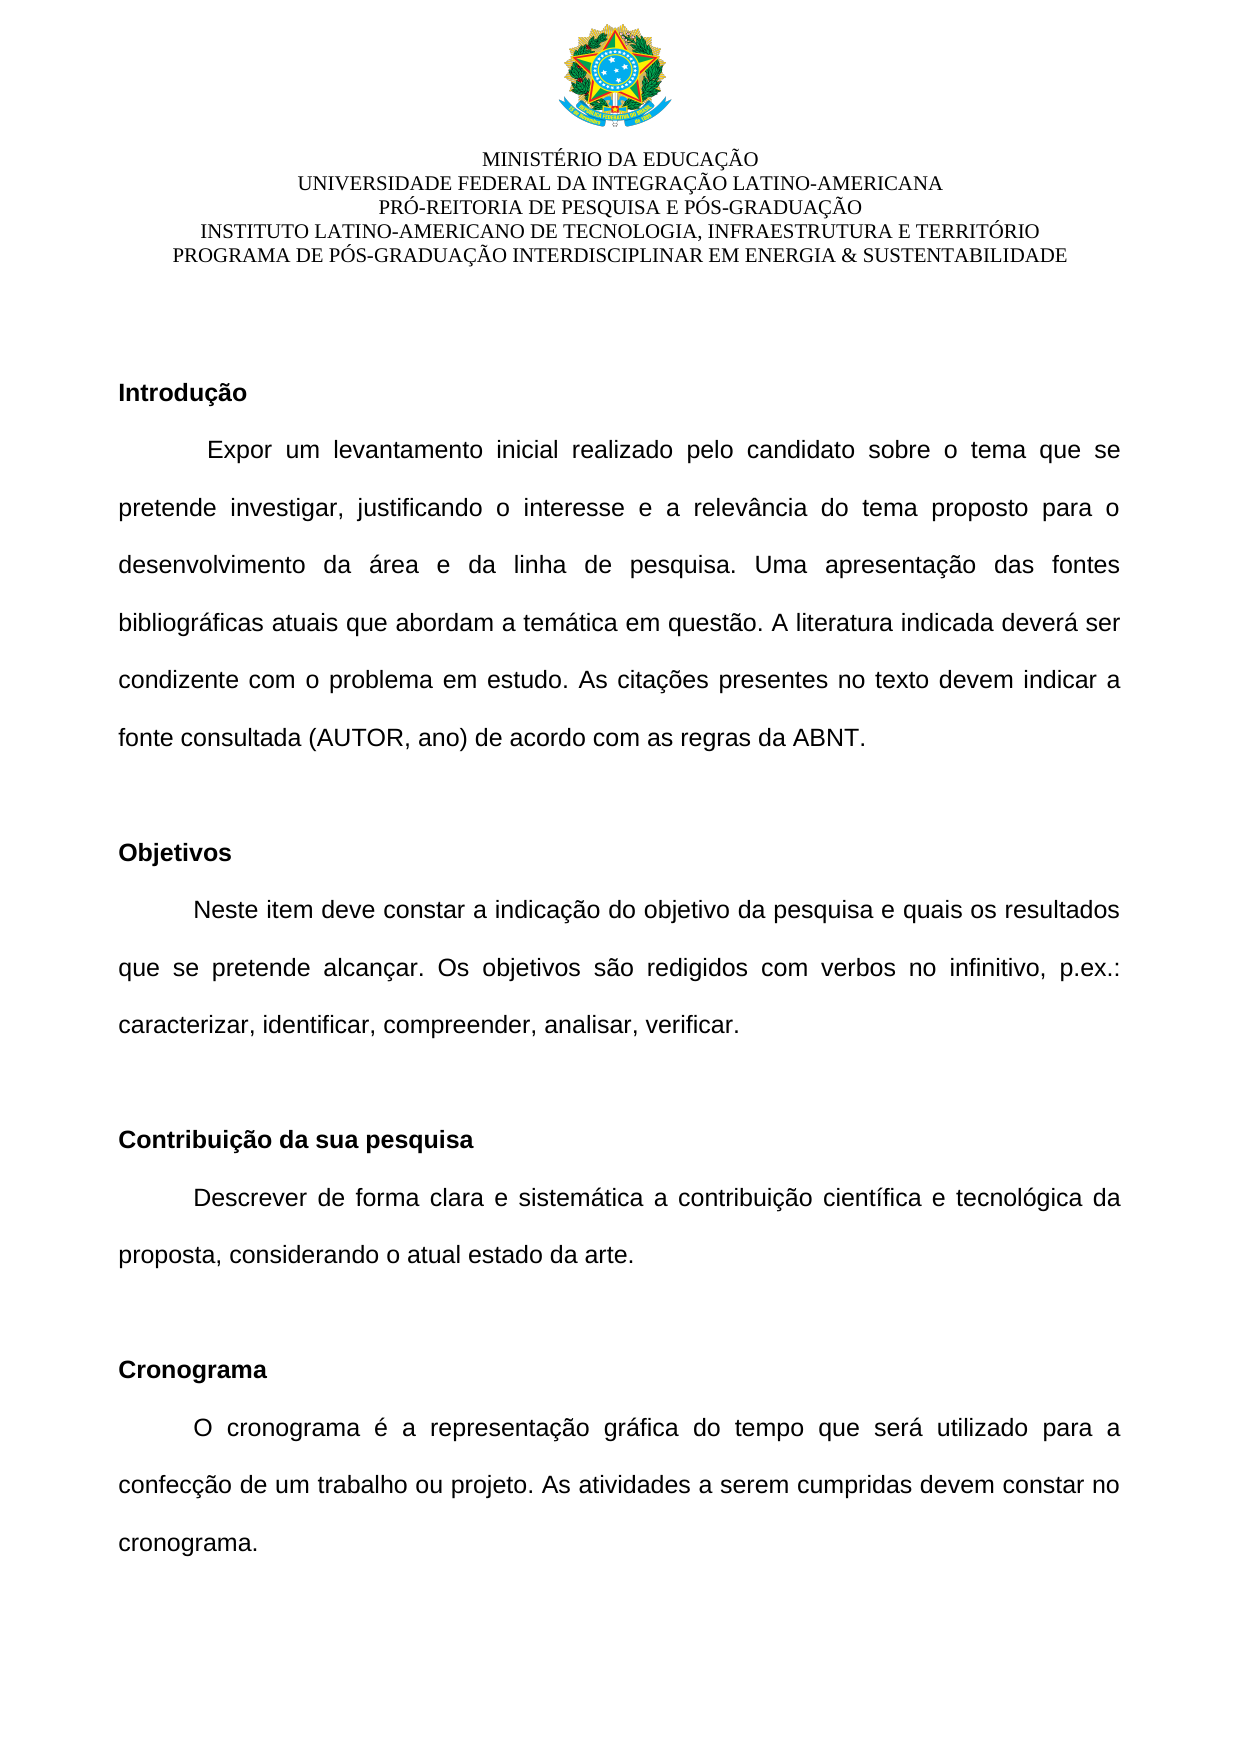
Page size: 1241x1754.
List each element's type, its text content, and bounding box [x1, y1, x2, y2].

text Contribuição da sua pesquisa [118, 1125, 1122, 1154]
text Neste item deve constar a indicação do objetivo da pesquisa e quais os resultados que se pretende alcançar. Os objetivos são redigidos com verbos no infinitivo, p.ex.: caracterizar, identificar, compreender, analisar, verificar. [118, 895, 1122, 1039]
text Expor um levantamento inicial realizado pelo candidato sobre o tema que se pretende investigar, justificando o interesse e a relevância do tema proposto para o desenvolvimento da área e da linha de pesquisa. Uma apresentação das fontes bibliográficas atuais que abordam a temática em questão. A literatura indicada deverá ser condizente com o problema em estudo. As citações presentes no texto devem indicar a fonte consultada (AUTOR, ano) de acordo com as regras da ABNT. [118, 435, 1122, 751]
text O cronograma é a representação gráfica do tempo que será utilizado para a confecção de um trabalho ou projeto. As atividades a serem cumpridas devem constar no cronograma. [118, 1413, 1122, 1556]
picture [558, 24, 672, 127]
picture [638, 106, 651, 114]
text Objetivos [118, 838, 1122, 866]
picture [643, 113, 651, 119]
text Cronograma [118, 1355, 1122, 1384]
text Descrever de forma clara e sistemática a contribuição científica e tecnológica da proposta, considerando o atual estado da arte. [118, 1183, 1122, 1269]
text Introdução [118, 378, 1122, 406]
